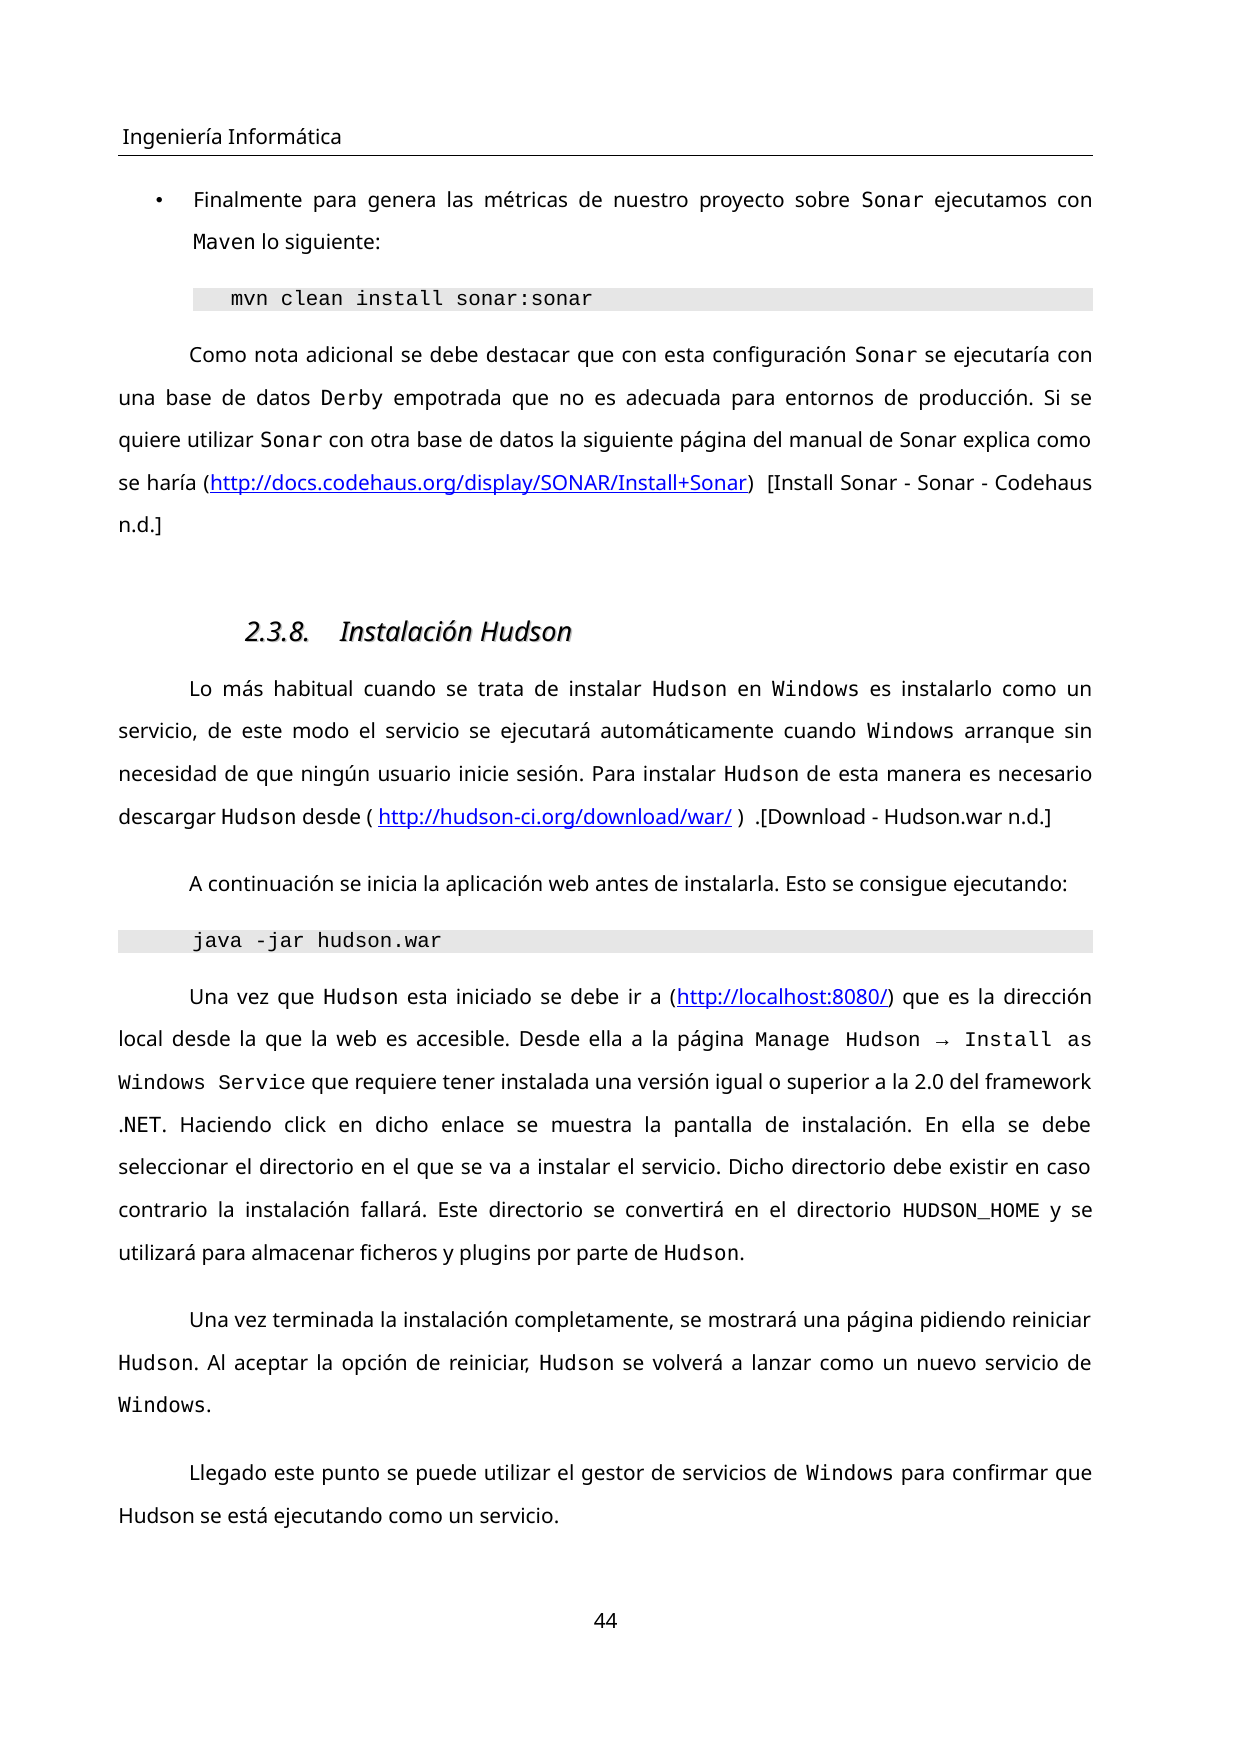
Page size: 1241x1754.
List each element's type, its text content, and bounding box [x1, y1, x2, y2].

text Una vez que Hudson esta iniciado se debe ir a (http://localhost:8080/) que es la dirección local desde la que la web es accesible. Desde ella a la página Manage Hudson → Install as Windows Service que requiere tener instalada una versión igual o superior a la 2.0 del framework .NET. Haciendo click en dicho enlace se muestra la pantalla de instalación. En ella se debe seleccionar el directorio en el que se va a instalar el servicio. Dicho directorio debe existir en caso contrario la instalación fallará. Este directorio se convertirá en el directorio HUDSON_HOME y se utilizará para almacenar ficheros y plugins por parte de Hudson. [118, 982, 1093, 1266]
subtitle Instalación Hudson [310, 612, 1093, 649]
list mvn clean install sonar:sonar [193, 288, 1093, 311]
text A continuación se inicia la aplicación web antes de instalarla. Esto se consigue ejecutando: [118, 869, 1093, 898]
text java -jar hudson.war [118, 930, 1093, 953]
text Como nota adicional se debe destacar que con esta configuración Sonar se ejecutaría con una base de datos Derby empotrada que no es adecuada para entornos de producción. Si se quiere utilizar Sonar con otra base de datos la siguiente página del manual de Sonar explica como se haría (http://docs.codehaus.org/display/SONAR/Install+Sonar) [Install Sonar - Sonar - Codehaus n.d.] [118, 340, 1093, 539]
text Una vez terminada la instalación completamente, se mostrará una página pidiendo reiniciar Hudson. Al aceptar la opción de reiniciar, Hudson se volverá a lanzar como un nuevo servicio de Windows. [118, 1305, 1093, 1419]
list Finalmente para genera las métricas de nuestro proyecto sobre Sonar ejecutamos con Maven lo siguiente: [156, 185, 1093, 256]
text Llegado este punto se puede utilizar el gestor de servicios de Windows para confirmar que Hudson se está ejecutando como un servicio. [118, 1458, 1093, 1529]
text Lo más habitual cuando se trata de instalar Hudson en Windows es instalarlo como un servicio, de este modo el servicio se ejecutará automáticamente cuando Windows arranque sin necesidad de que ningún usuario inicie sesión. Para instalar Hudson de esta manera es necesario descargar Hudson desde ( http://hudson-ci.org/download/war/ ) .[Download - Hudson.war n.d.] [118, 674, 1093, 830]
